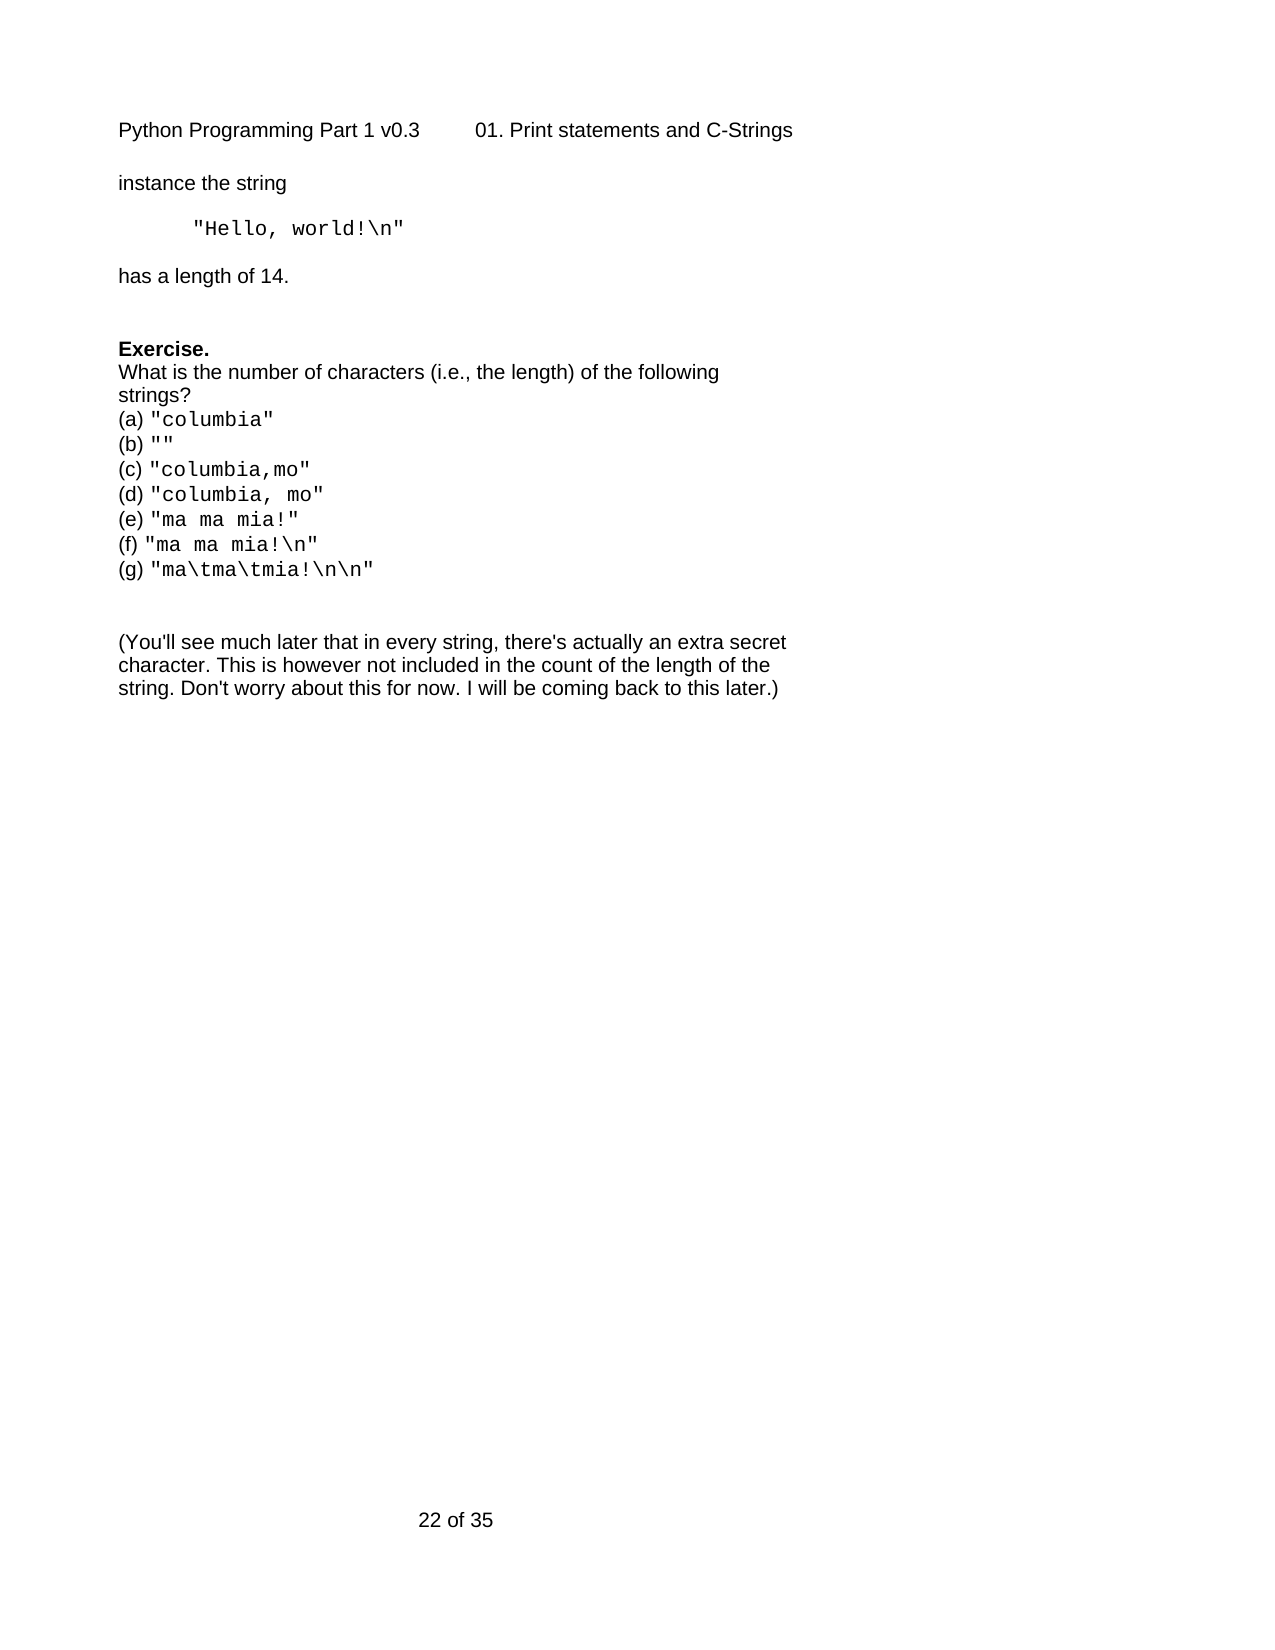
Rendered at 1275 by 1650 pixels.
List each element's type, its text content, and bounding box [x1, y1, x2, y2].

text (b) "" [118, 432, 793, 457]
text (f) "ma ma mia!\n" [118, 533, 793, 558]
text instance the string [118, 171, 793, 194]
text "Hello, world!\n" [118, 218, 793, 241]
text (c) "columbia,mo" [118, 457, 793, 482]
text What is the number of characters (i.e., the length) of the following strings? [118, 361, 793, 407]
text (a) "columbia" [118, 407, 793, 432]
text (e) "ma ma mia!" [118, 508, 793, 533]
text has a length of 14. [118, 265, 793, 290]
text (g) "ma\tma\tmia!\n\n" [118, 558, 793, 583]
text (d) "columbia, mo" [118, 482, 793, 508]
text Exercise. [118, 337, 793, 361]
text (You'll see much later that in every string, there's actually an extra secret character. This is however not included in the count of the length of the string. Don't worry about this for now. I will be coming back to this later.) [118, 630, 793, 700]
